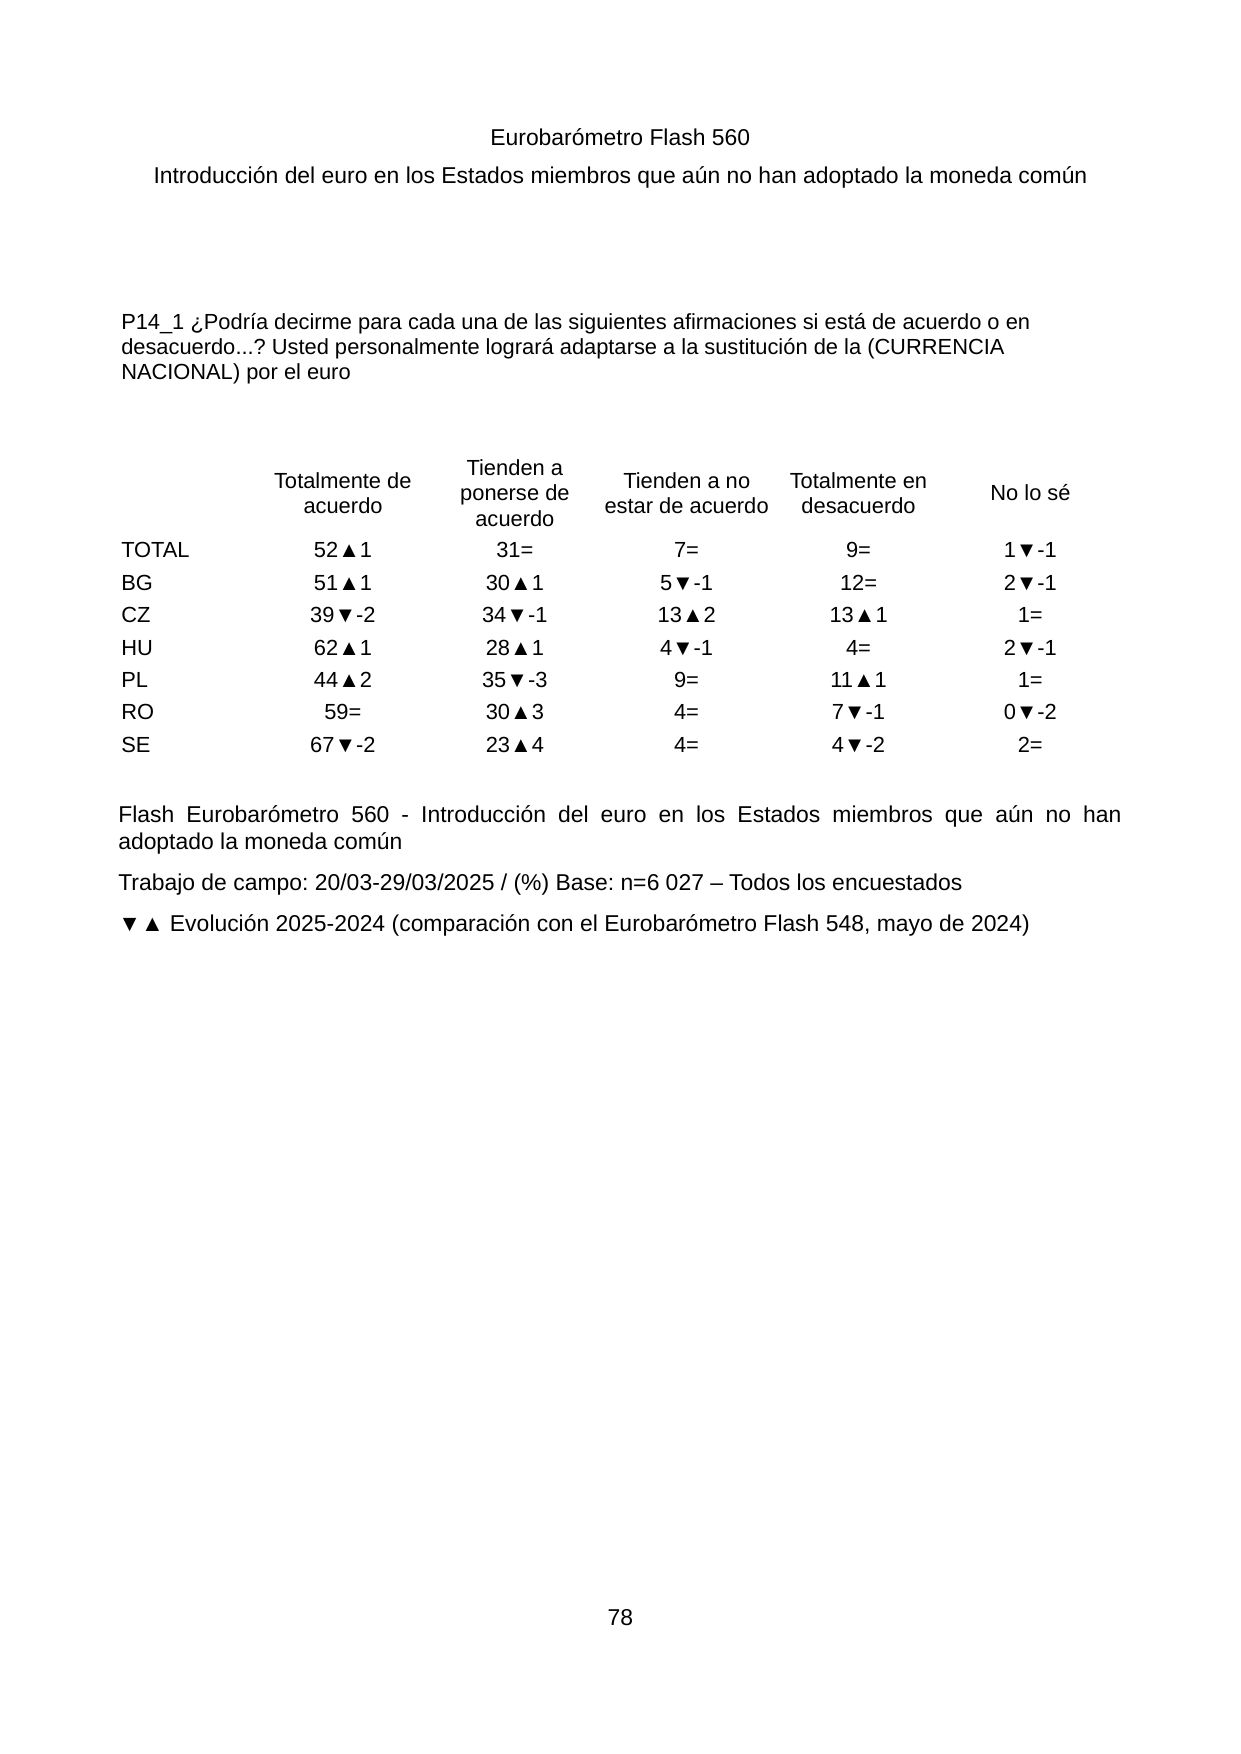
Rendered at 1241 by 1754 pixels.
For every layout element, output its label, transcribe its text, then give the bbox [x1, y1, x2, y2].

table_cell PL [118, 663, 257, 696]
table_cell [429, 388, 601, 420]
table_cell 30▲3 [429, 696, 601, 728]
table_cell 28▲1 [429, 631, 601, 663]
table_cell CZ [118, 599, 257, 631]
table_cell 9= [773, 534, 944, 566]
table_cell Totalmente de acuerdo [257, 452, 429, 534]
table_cell [944, 420, 1116, 452]
table_cell 62▲1 [257, 631, 429, 663]
table_cell 2▼-1 [944, 566, 1116, 598]
table_cell [773, 388, 944, 420]
table_cell 4= [601, 728, 772, 760]
table_cell 4▼-2 [773, 728, 944, 760]
table_cell 7▼-1 [773, 696, 944, 728]
table_cell 0▼-2 [944, 696, 1116, 728]
table_cell BG [118, 566, 257, 598]
table_cell 2▼-1 [944, 631, 1116, 663]
table_cell 13▲2 [601, 599, 772, 631]
table_cell 34▼-1 [429, 599, 601, 631]
table_cell 7= [601, 534, 772, 566]
table_cell [601, 388, 772, 420]
table_cell [773, 420, 944, 452]
table_cell 30▲1 [429, 566, 601, 598]
table_cell No lo sé [944, 452, 1116, 534]
table_cell 31= [429, 534, 601, 566]
table_cell 12= [773, 566, 944, 598]
table_cell 9= [601, 663, 772, 696]
table_cell 44▲2 [257, 663, 429, 696]
table_cell [118, 420, 257, 452]
table_cell 4▼-1 [601, 631, 772, 663]
table_cell Totalmente en desacuerdo [773, 452, 944, 534]
text Flash Eurobarómetro 560 - Introducción del euro en los Estados miembros que aún no han adoptado la moneda común [118, 801, 1122, 854]
table_header P14_1 ¿Podría decirme para cada una de las siguientes afirmaciones si está de acuerdo o en desacuerdo...? Usted personalmente logrará adaptarse a la sustitución de la (CURRENCIA NACIONAL) por el euro [118, 306, 1116, 387]
table_cell [257, 388, 429, 420]
table_cell RO [118, 696, 257, 728]
table_cell 39▼-2 [257, 599, 429, 631]
table_cell 11▲1 [773, 663, 944, 696]
table_cell [429, 420, 601, 452]
table_cell HU [118, 631, 257, 663]
table_cell 1= [944, 663, 1116, 696]
table_cell SE [118, 728, 257, 760]
text Trabajo de campo: 20/03-29/03/2025 / (%) Base: n=6 027 – Todos los encuestados [118, 869, 1122, 895]
table_cell 35▼-3 [429, 663, 601, 696]
table_cell TOTAL [118, 534, 257, 566]
table_cell 4= [773, 631, 944, 663]
table_cell 2= [944, 728, 1116, 760]
table_cell [944, 388, 1116, 420]
table_cell 67▼-2 [257, 728, 429, 760]
text ▼▲ Evolución 2025-2024 (comparación con el Eurobarómetro Flash 548, mayo de 2024) [118, 909, 1122, 936]
table_cell [118, 452, 257, 534]
table_cell 59= [257, 696, 429, 728]
table_cell Tienden a ponerse de acuerdo [429, 452, 601, 534]
table_cell [257, 420, 429, 452]
table_cell 4= [601, 696, 772, 728]
table_cell Tienden a no estar de acuerdo [601, 452, 772, 534]
table_cell 1▼-1 [944, 534, 1116, 566]
table_cell 5▼-1 [601, 566, 772, 598]
table_cell 1= [944, 599, 1116, 631]
table_cell 51▲1 [257, 566, 429, 598]
table_cell 13▲1 [773, 599, 944, 631]
table_cell 23▲4 [429, 728, 601, 760]
table_cell [118, 388, 257, 420]
table_cell [601, 420, 772, 452]
table_cell 52▲1 [257, 534, 429, 566]
